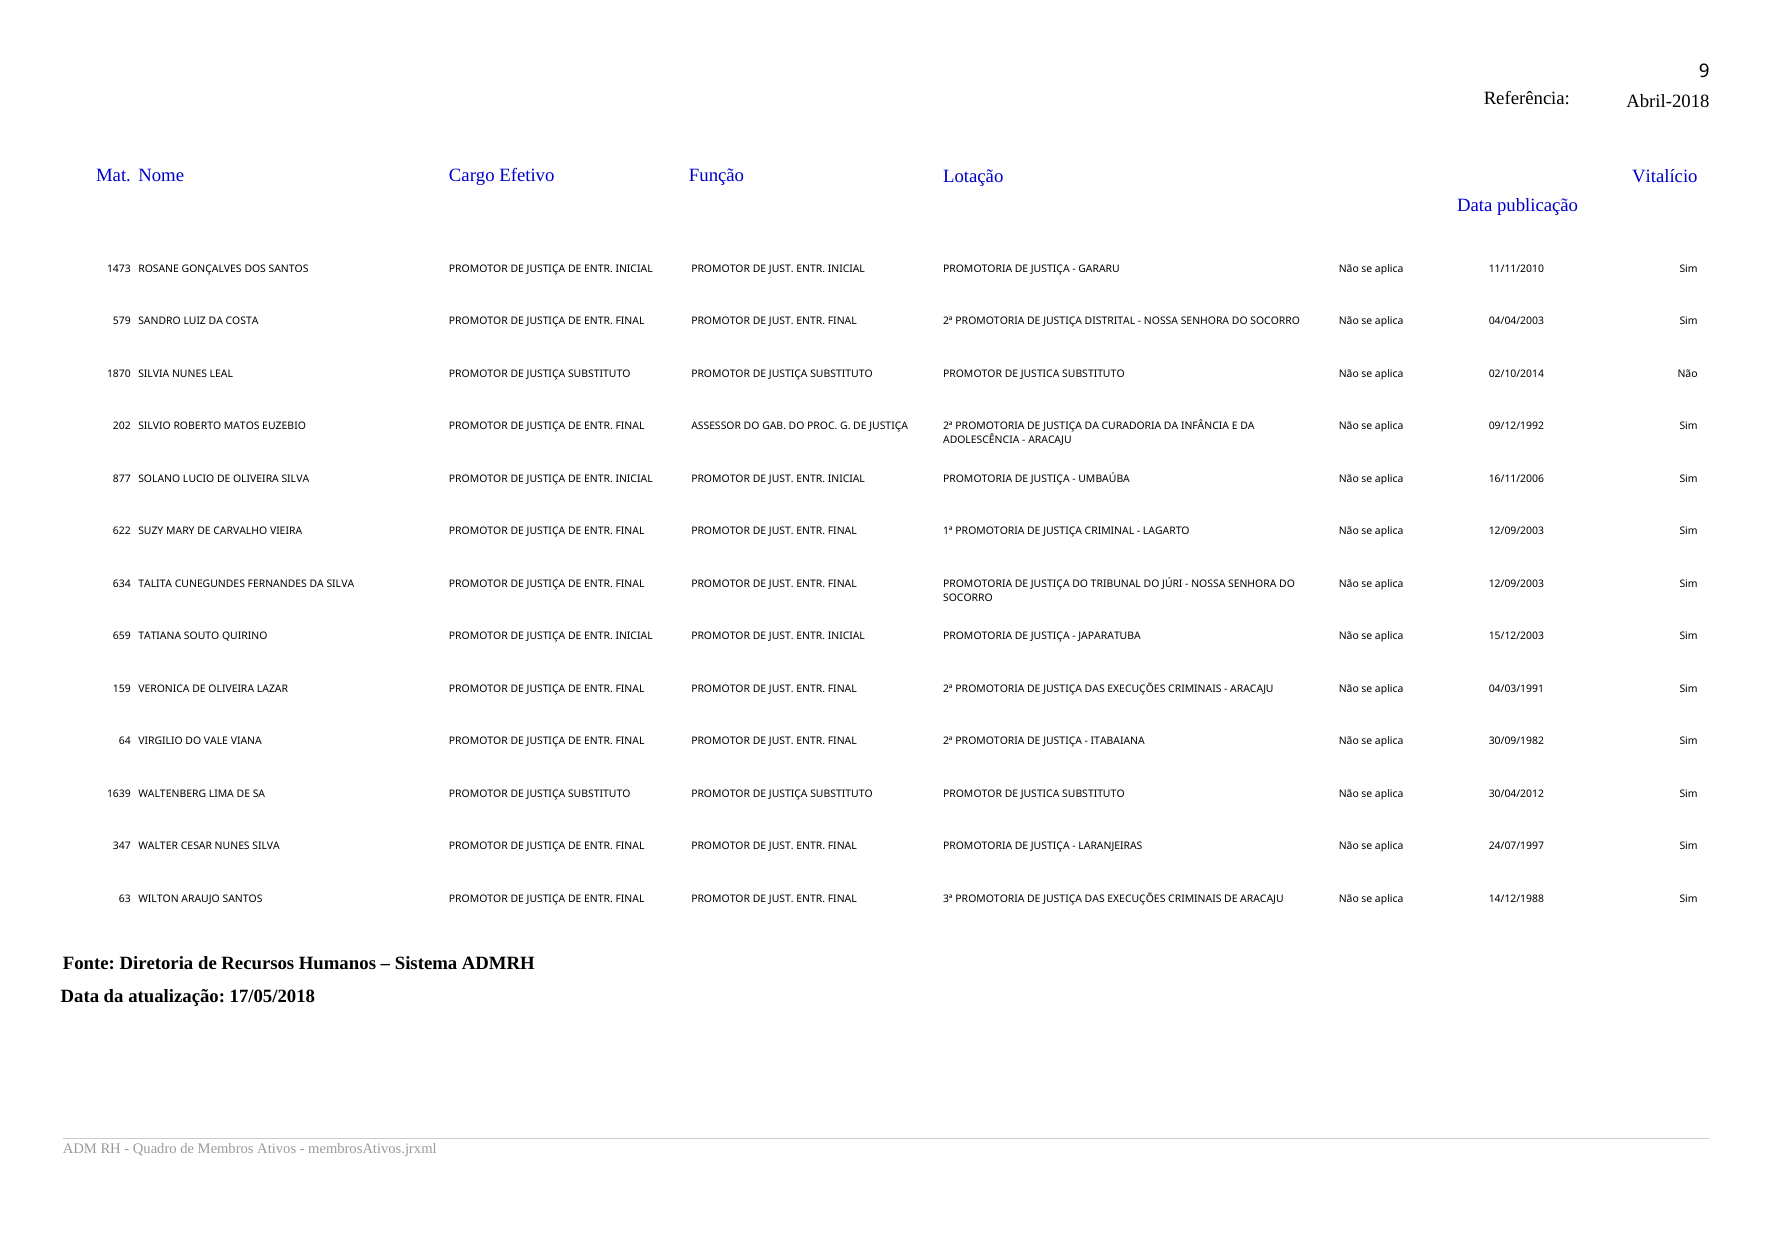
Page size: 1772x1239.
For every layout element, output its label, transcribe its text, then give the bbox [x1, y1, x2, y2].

table_cell [0, 121, 1771, 162]
table_cell Não se aplica [1339, 891, 1452, 936]
table_cell WILTON ARAUJO SANTOS [138, 891, 443, 936]
table_cell [1581, 786, 1586, 814]
table_cell [0, 447, 138, 463]
table_cell [1041, 195, 1454, 244]
table_cell [443, 838, 449, 867]
table_cell [1697, 604, 1771, 621]
table_cell [1697, 471, 1771, 499]
table_cell [0, 358, 1771, 366]
table_cell [683, 471, 691, 499]
table_cell [1581, 499, 1586, 516]
table_cell [1334, 394, 1338, 411]
table_cell PROMOTORIA DE JUSTIÇA - JAPARATUBA [943, 628, 1333, 673]
table_cell [443, 891, 449, 919]
table_cell [683, 447, 691, 463]
table_cell [766, 165, 943, 193]
table_cell [683, 786, 691, 814]
table_cell [443, 762, 449, 778]
table_cell [937, 919, 943, 936]
table_cell [0, 709, 138, 726]
table_cell WALTER CESAR NUNES SILVA [138, 838, 443, 883]
table_cell PROMOTOR DE JUSTIÇA DE ENTR. INICIAL [449, 261, 683, 306]
table_cell [1334, 657, 1338, 673]
table_cell [0, 867, 138, 883]
table_cell ADM RH - Quadro de Membros Ativos - membrosAtivos.jrxml [63, 1139, 1709, 1162]
table_cell [683, 891, 691, 919]
table_cell [937, 366, 943, 394]
table_cell Não se aplica [1339, 471, 1452, 516]
table_cell [766, 195, 943, 244]
table_cell [683, 604, 691, 621]
table_cell [443, 394, 449, 411]
table_cell [937, 867, 943, 883]
table_cell PROMOTOR DE JUST. ENTR. FINAL [691, 733, 937, 778]
table_cell 877 [69, 471, 131, 499]
table_cell [937, 552, 943, 568]
table_cell [0, 919, 138, 936]
table_cell Não se aplica [1339, 418, 1452, 463]
table_cell [937, 447, 943, 463]
table_cell [937, 786, 943, 814]
table_cell Referência: [1484, 87, 1581, 118]
table_cell [1709, 1138, 1771, 1162]
table_cell 15/12/2003 [1452, 628, 1581, 673]
table_cell Não se aplica [1339, 786, 1452, 831]
table_cell Não se aplica [1339, 838, 1452, 883]
table_cell [443, 709, 449, 726]
table_cell [683, 576, 691, 604]
table_cell [1697, 657, 1771, 673]
table_cell [937, 814, 943, 831]
table_cell [131, 261, 138, 289]
table_cell [131, 195, 138, 244]
table_cell [0, 576, 69, 604]
table_cell [1334, 814, 1338, 831]
table_cell [1334, 576, 1338, 604]
table_cell [0, 342, 138, 358]
table_cell Cargo Efetivo [449, 164, 683, 244]
table_cell [0, 838, 69, 867]
table_cell PROMOTOR DE JUST. ENTR. FINAL [691, 681, 937, 726]
table_cell PROMOTOR DE JUSTICA SUBSTITUTO [943, 366, 1333, 411]
table_cell [0, 831, 1771, 838]
table_cell [0, 552, 138, 568]
table_cell [443, 418, 449, 447]
table_cell [1697, 919, 1771, 936]
table_cell [683, 313, 691, 342]
table_cell PROMOTOR DE JUSTIÇA DE ENTR. FINAL [449, 313, 683, 358]
table_cell Sim [1586, 838, 1697, 883]
table_cell PROMOTOR DE JUSTIÇA SUBSTITUTO [449, 366, 683, 411]
table_cell [131, 165, 138, 193]
table_cell Não se aplica [1339, 261, 1452, 306]
table_cell [0, 814, 138, 831]
table_cell [1697, 289, 1771, 306]
table_cell PROMOTOR DE JUST. ENTR. FINAL [691, 891, 937, 936]
table_cell [683, 165, 689, 193]
table_cell [683, 838, 691, 867]
table_cell SOLANO LUCIO DE OLIVEIRA SILVA [138, 471, 443, 516]
table_cell [0, 883, 1771, 891]
table_cell [1697, 552, 1771, 568]
table_cell [1334, 313, 1338, 342]
table_cell Lotação [943, 165, 1041, 244]
table_cell 2ª PROMOTORIA DE JUSTIÇA - ITABAIANA [943, 733, 1333, 778]
table_cell [443, 313, 449, 342]
table_cell [0, 261, 69, 289]
table_cell 579 [69, 313, 131, 342]
table_cell [683, 814, 691, 831]
table_cell [937, 576, 943, 604]
table_cell PROMOTOR DE JUST. ENTR. FINAL [691, 313, 937, 358]
table_cell Nome [138, 164, 203, 244]
table_cell 2ª PROMOTORIA DE JUSTIÇA DAS EXECUÇÕES CRIMINAIS - ARACAJU [943, 681, 1333, 726]
table_cell [131, 576, 138, 604]
table_cell [937, 499, 943, 516]
table_cell [0, 253, 1771, 261]
table_cell [1697, 313, 1771, 342]
table_cell 202 [69, 418, 131, 447]
table_cell [1581, 628, 1586, 657]
table_cell Sim [1586, 313, 1697, 358]
table_cell [203, 165, 449, 193]
table_cell [1709, 57, 1771, 84]
table_cell [0, 244, 1771, 253]
table_cell [443, 471, 449, 499]
table_cell 159 [69, 681, 131, 709]
table_cell [937, 471, 943, 499]
table_cell [443, 523, 449, 552]
table_cell [683, 261, 691, 289]
table_cell [443, 552, 449, 568]
table_cell [1334, 762, 1338, 778]
table_cell [1334, 471, 1338, 499]
table_cell TATIANA SOUTO QUIRINO [138, 628, 443, 673]
table_cell PROMOTOR DE JUSTIÇA DE ENTR. FINAL [449, 418, 683, 463]
table_cell [937, 838, 943, 867]
table_cell 1639 [69, 786, 131, 814]
table_cell [0, 985, 60, 1014]
table_cell [131, 681, 138, 709]
table_cell PROMOTOR DE JUSTIÇA SUBSTITUTO [449, 786, 683, 831]
table_cell PROMOTOR DE JUSTIÇA DE ENTR. FINAL [449, 733, 683, 778]
table_cell [937, 418, 943, 447]
table_cell [0, 57, 1556, 84]
table_cell Abril-2018 [1583, 90, 1709, 118]
table_cell [0, 952, 63, 985]
table_cell [1581, 576, 1586, 604]
table_cell 1ª PROMOTORIA DE JUSTIÇA CRIMINAL - LAGARTO [943, 523, 1333, 568]
table_cell [0, 733, 69, 762]
table_cell [1697, 762, 1771, 778]
table_cell [683, 499, 691, 516]
table_cell [443, 867, 449, 883]
table_cell Sim [1586, 786, 1697, 831]
table_cell PROMOTOR DE JUST. ENTR. INICIAL [691, 628, 937, 673]
table_cell [131, 891, 138, 919]
table_cell [937, 523, 943, 552]
table_cell [683, 762, 691, 778]
table_cell [937, 289, 943, 306]
table_cell [1697, 195, 1771, 244]
table_cell Não se aplica [1339, 523, 1452, 568]
table_cell [0, 891, 69, 919]
table_cell PROMOTOR DE JUST. ENTR. FINAL [691, 576, 937, 621]
table_cell [1697, 838, 1771, 867]
table_cell 12/09/2003 [1452, 576, 1581, 621]
table_cell [937, 394, 943, 411]
table_cell [443, 733, 449, 762]
table_cell [683, 657, 691, 673]
table_cell [1581, 657, 1586, 673]
table_cell [131, 366, 138, 394]
table_cell [131, 523, 138, 552]
table_cell [0, 165, 69, 193]
table_cell [1581, 867, 1586, 883]
table_cell PROMOTOR DE JUSTIÇA SUBSTITUTO [691, 366, 937, 411]
table_cell [683, 523, 691, 552]
table_cell [1581, 447, 1586, 463]
table_cell ROSANE GONÇALVES DOS SANTOS [138, 261, 443, 306]
table_cell [1697, 681, 1771, 709]
table_cell [1697, 418, 1771, 447]
table_cell Data da atualização: 17/05/2018 [60, 985, 1709, 1014]
table_cell [1697, 576, 1771, 604]
table_cell [0, 621, 1771, 628]
table_cell [1697, 523, 1771, 552]
table_cell [1334, 709, 1338, 726]
table_cell Mat. [69, 164, 131, 244]
table_cell [131, 838, 138, 867]
table_cell [0, 778, 1771, 786]
table_cell [0, 681, 69, 709]
table_cell [443, 261, 449, 289]
table_cell [0, 786, 69, 814]
table_cell PROMOTOR DE JUST. ENTR. FINAL [691, 838, 937, 883]
table_cell [683, 394, 691, 411]
table_cell Sim [1586, 418, 1697, 463]
table_cell [937, 762, 943, 778]
table_cell [1581, 552, 1586, 568]
table_cell [1697, 261, 1771, 289]
table_cell [1709, 952, 1771, 985]
table_cell [1697, 891, 1771, 919]
table_cell [443, 681, 449, 709]
table_cell [0, 516, 1771, 523]
table_cell [0, 762, 138, 778]
table_cell 9 [1556, 57, 1709, 84]
table_cell [683, 867, 691, 883]
table_cell [131, 733, 138, 762]
table_cell Sim [1586, 733, 1697, 778]
table_cell [1581, 394, 1586, 411]
table_cell [1041, 165, 1619, 193]
table_cell 16/11/2006 [1452, 471, 1581, 516]
table_cell VERONICA DE OLIVEIRA LAZAR [138, 681, 443, 726]
table_cell [683, 418, 691, 447]
table_cell [1581, 289, 1586, 306]
table_cell [203, 195, 449, 244]
table_cell TALITA CUNEGUNDES FERNANDES DA SILVA [138, 576, 443, 621]
table_cell 30/09/1982 [1452, 733, 1581, 778]
table_cell [1334, 838, 1338, 867]
table_cell [683, 681, 691, 709]
table_cell [1334, 342, 1338, 358]
table_cell [0, 568, 1771, 576]
table_cell [443, 786, 449, 814]
table_cell [1334, 552, 1338, 568]
table_cell PROMOTORIA DE JUSTIÇA - GARARU [943, 261, 1333, 306]
table_cell [683, 733, 691, 762]
table_cell [1334, 919, 1338, 936]
table_cell [1334, 418, 1338, 447]
table_cell [1334, 786, 1338, 814]
table_cell Não se aplica [1339, 681, 1452, 726]
table_cell [443, 342, 449, 358]
table_cell PROMOTOR DE JUST. ENTR. INICIAL [691, 261, 937, 306]
table_cell [443, 366, 449, 394]
table_cell [131, 313, 138, 342]
table_cell [1334, 681, 1338, 709]
table_cell PROMOTOR DE JUSTIÇA SUBSTITUTO [691, 786, 937, 831]
table_cell [1581, 523, 1586, 552]
table_cell [1709, 985, 1771, 1014]
table_cell [1697, 394, 1771, 411]
table_cell [1697, 342, 1771, 358]
table_cell PROMOTOR DE JUST. ENTR. FINAL [691, 523, 937, 568]
table_cell Sim [1586, 576, 1697, 621]
table_cell [937, 709, 943, 726]
table_cell ASSESSOR DO GAB. DO PROC. G. DE JUSTIÇA [691, 418, 937, 463]
table_cell 11/11/2010 [1452, 261, 1581, 306]
table_cell PROMOTOR DE JUSTIÇA DE ENTR. FINAL [449, 891, 683, 936]
table_cell [1697, 366, 1771, 394]
table_cell [1581, 891, 1586, 919]
table_cell 09/12/1992 [1452, 418, 1581, 463]
table_cell [1334, 523, 1338, 552]
table_cell Vitalício [1619, 165, 1697, 244]
table_cell 1870 [69, 366, 131, 394]
table_cell SILVIO ROBERTO MATOS EUZEBIO [138, 418, 443, 463]
table_cell [1334, 289, 1338, 306]
table_cell Sim [1586, 261, 1697, 306]
table_cell 04/03/1991 [1452, 681, 1581, 726]
table_cell [1581, 313, 1586, 342]
table_cell WALTENBERG LIMA DE SA [138, 786, 443, 831]
table_cell [937, 261, 943, 289]
table_cell Sim [1586, 523, 1697, 568]
table_cell 622 [69, 523, 131, 552]
table_cell 64 [69, 733, 131, 762]
table_cell Não se aplica [1339, 733, 1452, 778]
table_cell PROMOTORIA DE JUSTIÇA DO TRIBUNAL DO JÚRI - NOSSA SENHORA DO SOCORRO [943, 576, 1333, 621]
table_cell 24/07/1997 [1452, 838, 1581, 883]
table_cell 14/12/1988 [1452, 891, 1581, 936]
table_cell [1334, 261, 1338, 289]
table_header [0, 0, 1771, 57]
table_cell [1581, 261, 1586, 289]
table_cell [0, 1014, 1771, 1138]
table_cell [0, 463, 1771, 471]
table_cell [0, 411, 1771, 418]
table_cell [937, 681, 943, 709]
table_cell [1697, 628, 1771, 657]
table_cell 63 [69, 891, 131, 919]
table_cell [1334, 891, 1338, 919]
table_cell 659 [69, 628, 131, 657]
table_cell [0, 523, 69, 552]
table_cell [1581, 838, 1586, 867]
table_cell [0, 1138, 63, 1162]
table_cell [1334, 447, 1338, 463]
table_cell [131, 471, 138, 499]
table_cell [0, 418, 69, 447]
table_cell [0, 936, 1771, 952]
table_cell [0, 726, 1771, 733]
table_cell Data publicação [1454, 194, 1581, 244]
table_cell Sim [1586, 471, 1697, 516]
table_cell [0, 306, 1771, 313]
table_cell [1581, 762, 1586, 778]
table_cell Fonte: Diretoria de Recursos Humanos – Sistema ADMRH [63, 952, 1709, 985]
table_cell [683, 366, 691, 394]
table_cell [1581, 366, 1586, 394]
table_cell [0, 313, 69, 342]
table_cell [443, 576, 449, 604]
table_cell [1581, 919, 1586, 936]
table_cell 1473 [69, 261, 131, 289]
table_cell PROMOTORIA DE JUSTIÇA - UMBAÚBA [943, 471, 1333, 516]
table_cell [1581, 681, 1586, 709]
table_cell PROMOTOR DE JUSTIÇA DE ENTR. FINAL [449, 838, 683, 883]
table_cell [1581, 471, 1586, 499]
table_cell [0, 604, 138, 621]
table_cell SANDRO LUIZ DA COSTA [138, 313, 443, 358]
table_cell [1697, 709, 1771, 726]
table_cell [1581, 195, 1619, 244]
table_cell 2ª PROMOTORIA DE JUSTIÇA DA CURADORIA DA INFÂNCIA E DA ADOLESCÊNCIA - ARACAJU [943, 418, 1333, 463]
table_cell PROMOTOR DE JUSTIÇA DE ENTR. FINAL [449, 576, 683, 621]
table_cell [1334, 366, 1338, 394]
table_cell Sim [1586, 628, 1697, 673]
table_cell [0, 471, 69, 499]
table_cell 04/04/2003 [1452, 313, 1581, 358]
table_cell [1697, 814, 1771, 831]
table_cell Não se aplica [1339, 366, 1452, 411]
table_cell [1334, 499, 1338, 516]
table_cell [443, 814, 449, 831]
table_cell [0, 289, 138, 306]
table_cell [1697, 165, 1771, 193]
table_cell 2ª PROMOTORIA DE JUSTIÇA DISTRITAL - NOSSA SENHORA DO SOCORRO [943, 313, 1333, 358]
table_cell Não se aplica [1339, 628, 1452, 673]
table_cell [1334, 867, 1338, 883]
table_cell [683, 919, 691, 936]
table_cell PROMOTOR DE JUST. ENTR. INICIAL [691, 471, 937, 516]
table_cell [0, 394, 138, 411]
table_cell 02/10/2014 [1452, 366, 1581, 411]
table_cell [1709, 90, 1771, 118]
table_cell PROMOTOR DE JUSTIÇA DE ENTR. INICIAL [449, 471, 683, 516]
table_cell Função [689, 164, 766, 244]
table_cell PROMOTOR DE JUSTIÇA DE ENTR. FINAL [449, 523, 683, 568]
table_cell 347 [69, 838, 131, 867]
table_cell [683, 552, 691, 568]
table_cell [443, 919, 449, 936]
table_cell [937, 891, 943, 919]
table_cell 30/04/2012 [1452, 786, 1581, 831]
table_cell Sim [1586, 681, 1697, 726]
table_cell [1581, 342, 1586, 358]
table_cell SUZY MARY DE CARVALHO VIEIRA [138, 523, 443, 568]
table_cell [1581, 814, 1586, 831]
table_cell [0, 366, 69, 394]
table_cell [1581, 604, 1586, 621]
table_cell [1334, 628, 1338, 657]
table_cell [937, 604, 943, 621]
table_cell [1334, 733, 1338, 762]
table_cell [937, 342, 943, 358]
table_cell [0, 195, 69, 244]
table_cell PROMOTOR DE JUSTIÇA DE ENTR. FINAL [449, 681, 683, 726]
table_cell [131, 786, 138, 814]
table_cell [683, 195, 689, 244]
table_cell [937, 733, 943, 762]
table_cell [0, 499, 138, 516]
table_cell [937, 313, 943, 342]
table_cell [1697, 733, 1771, 762]
table_cell Não [1586, 366, 1697, 411]
table_cell PROMOTOR DE JUSTICA SUBSTITUTO [943, 786, 1333, 831]
table_cell [443, 604, 449, 621]
table_cell [443, 447, 449, 463]
table_cell [683, 709, 691, 726]
table_cell [443, 628, 449, 657]
table_cell 3ª PROMOTORIA DE JUSTIÇA DAS EXECUÇÕES CRIMINAIS DE ARACAJU [943, 891, 1333, 936]
table_cell 12/09/2003 [1452, 523, 1581, 568]
table_cell [937, 657, 943, 673]
table_cell [443, 499, 449, 516]
table_cell PROMOTOR DE JUSTIÇA DE ENTR. INICIAL [449, 628, 683, 673]
table_cell [0, 673, 1771, 681]
table_cell [1334, 604, 1338, 621]
table_cell [0, 628, 69, 657]
table_cell [1697, 447, 1771, 463]
table_cell [683, 628, 691, 657]
table_cell [1581, 709, 1586, 726]
table_cell [0, 90, 1483, 118]
table_cell [1697, 786, 1771, 814]
table_cell [1697, 867, 1771, 883]
table_cell [683, 342, 691, 358]
table_cell PROMOTORIA DE JUSTIÇA - LARANJEIRAS [943, 838, 1333, 883]
table_cell Não se aplica [1339, 313, 1452, 358]
table_cell [131, 628, 138, 657]
table_cell SILVIA NUNES LEAL [138, 366, 443, 411]
table_cell [1581, 733, 1586, 762]
table_cell [131, 418, 138, 447]
table_cell [0, 657, 138, 673]
table_cell [1697, 499, 1771, 516]
table_cell [443, 657, 449, 673]
table_cell Não se aplica [1339, 576, 1452, 621]
table_cell Sim [1586, 891, 1697, 936]
table_cell [937, 628, 943, 657]
table_cell [1581, 418, 1586, 447]
table_cell [683, 289, 691, 306]
table_cell 634 [69, 576, 131, 604]
table_cell [443, 289, 449, 306]
table_cell VIRGILIO DO VALE VIANA [138, 733, 443, 778]
